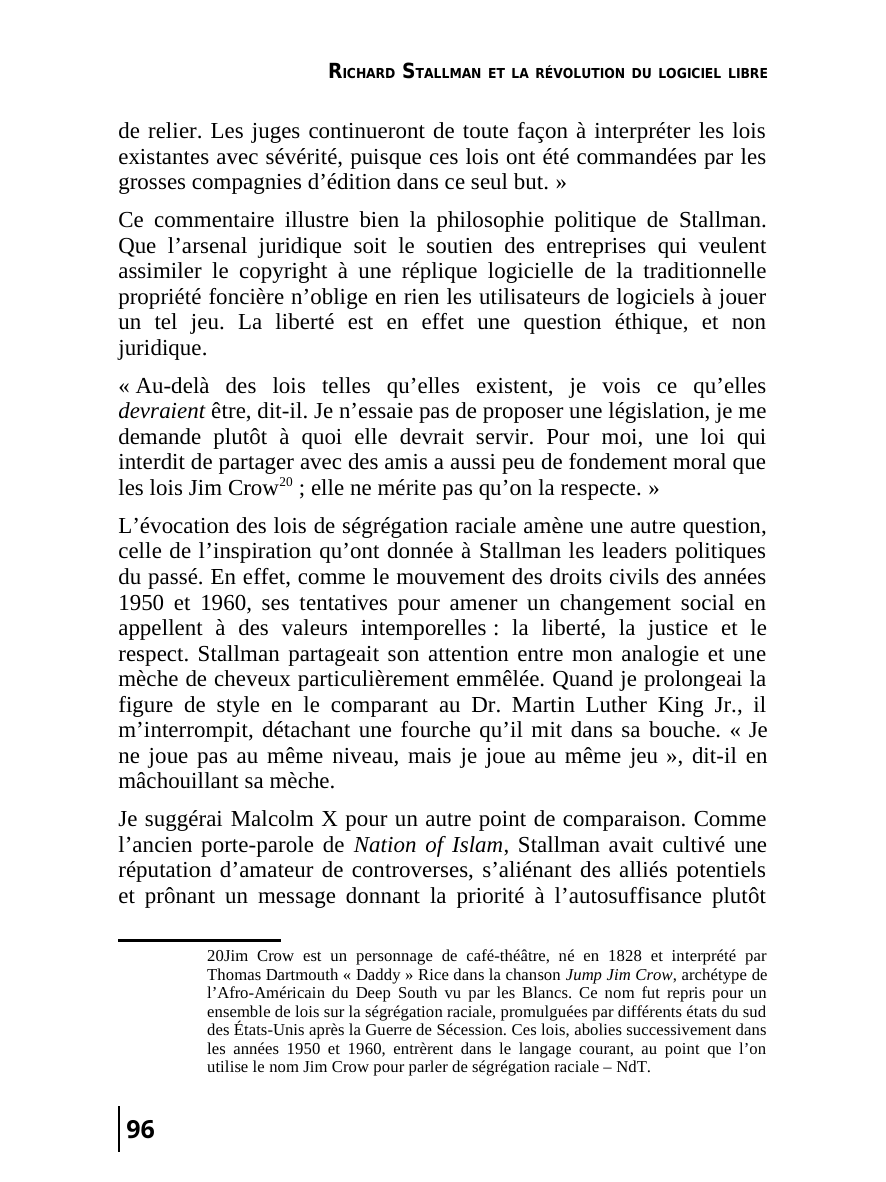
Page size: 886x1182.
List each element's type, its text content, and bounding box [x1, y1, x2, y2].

text de relier. Les juges continueront de toute façon à interpréter les lois existantes avec sévérité, puisque ces lois ont été commandées par les grosses compagnies d’édition dans ce seul but. » [118, 118, 768, 194]
text Ce commentaire illustre bien la philosophie politique de Stallman. Que l’arsenal juridique soit le soutien des entreprises qui veulent assimiler le copyright à une réplique logicielle de la traditionnelle propriété foncière n’oblige en rien les utilisateurs de logiciels à jouer un tel jeu. La liberté est en effet une question éthique, et non juridique. [118, 207, 768, 360]
text Jim Crow est un personnage de café-théâtre, né en 1828 et interprété par Thomas Dartmouth « Daddy » Rice dans la chanson Jump Jim Crow, archétype de l’Afro-Américain du Deep South vu par les Blancs. Ce nom fut repris pour un ensemble de lois sur la ségrégation raciale, promulguées par différents états du sud des États-Unis après la Guerre de Sécession. Ces lois, abolies successivement dans les années 1950 et 1960, entrèrent dans le langage courant, au point que l’on utilise le nom Jim Crow pour parler de ségrégation raciale – NdT. [207, 947, 768, 1076]
text « Au-delà des lois telles qu’elles existent, je vois ce qu’elles devraient être, dit-il. Je n’essaie pas de proposer une législation, je me demande plutôt à quoi elle devrait servir. Pour moi, une loi qui interdit de partager avec des amis a aussi peu de fondement moral que les lois Jim Crow ; elle ne mérite pas qu’on la respecte. » [118, 373, 768, 500]
text L’évocation des lois de ségrégation raciale amène une autre question, celle de l’inspiration qu’ont donnée à Stallman les leaders politiques du passé. En effet, comme le mouvement des droits civils des années 1950 et 1960, ses tentatives pour amener un changement social en appellent à des valeurs intemporelles : la liberté, la justice et le respect. Stallman partageait son attention entre mon analogie et une mèche de cheveux particulièrement emmêlée. Quand je prolongeai la figure de style en le comparant au Dr. Martin Luther King Jr., il m’interrompit, détachant une fourche qu’il mit dans sa bouche. « Je ne joue pas au même niveau, mais je joue au même jeu », dit-il en mâchouillant sa mèche. [118, 513, 768, 793]
text Je suggérai Malcolm X pour un autre point de comparaison. Comme l’ancien porte-parole de Nation of Islam, Stallman avait cultivé une réputation d’amateur de controverses, s’aliénant des alliés potentiels et prônant un message donnant la priorité à l’autosuffisance plutôt [118, 806, 768, 908]
